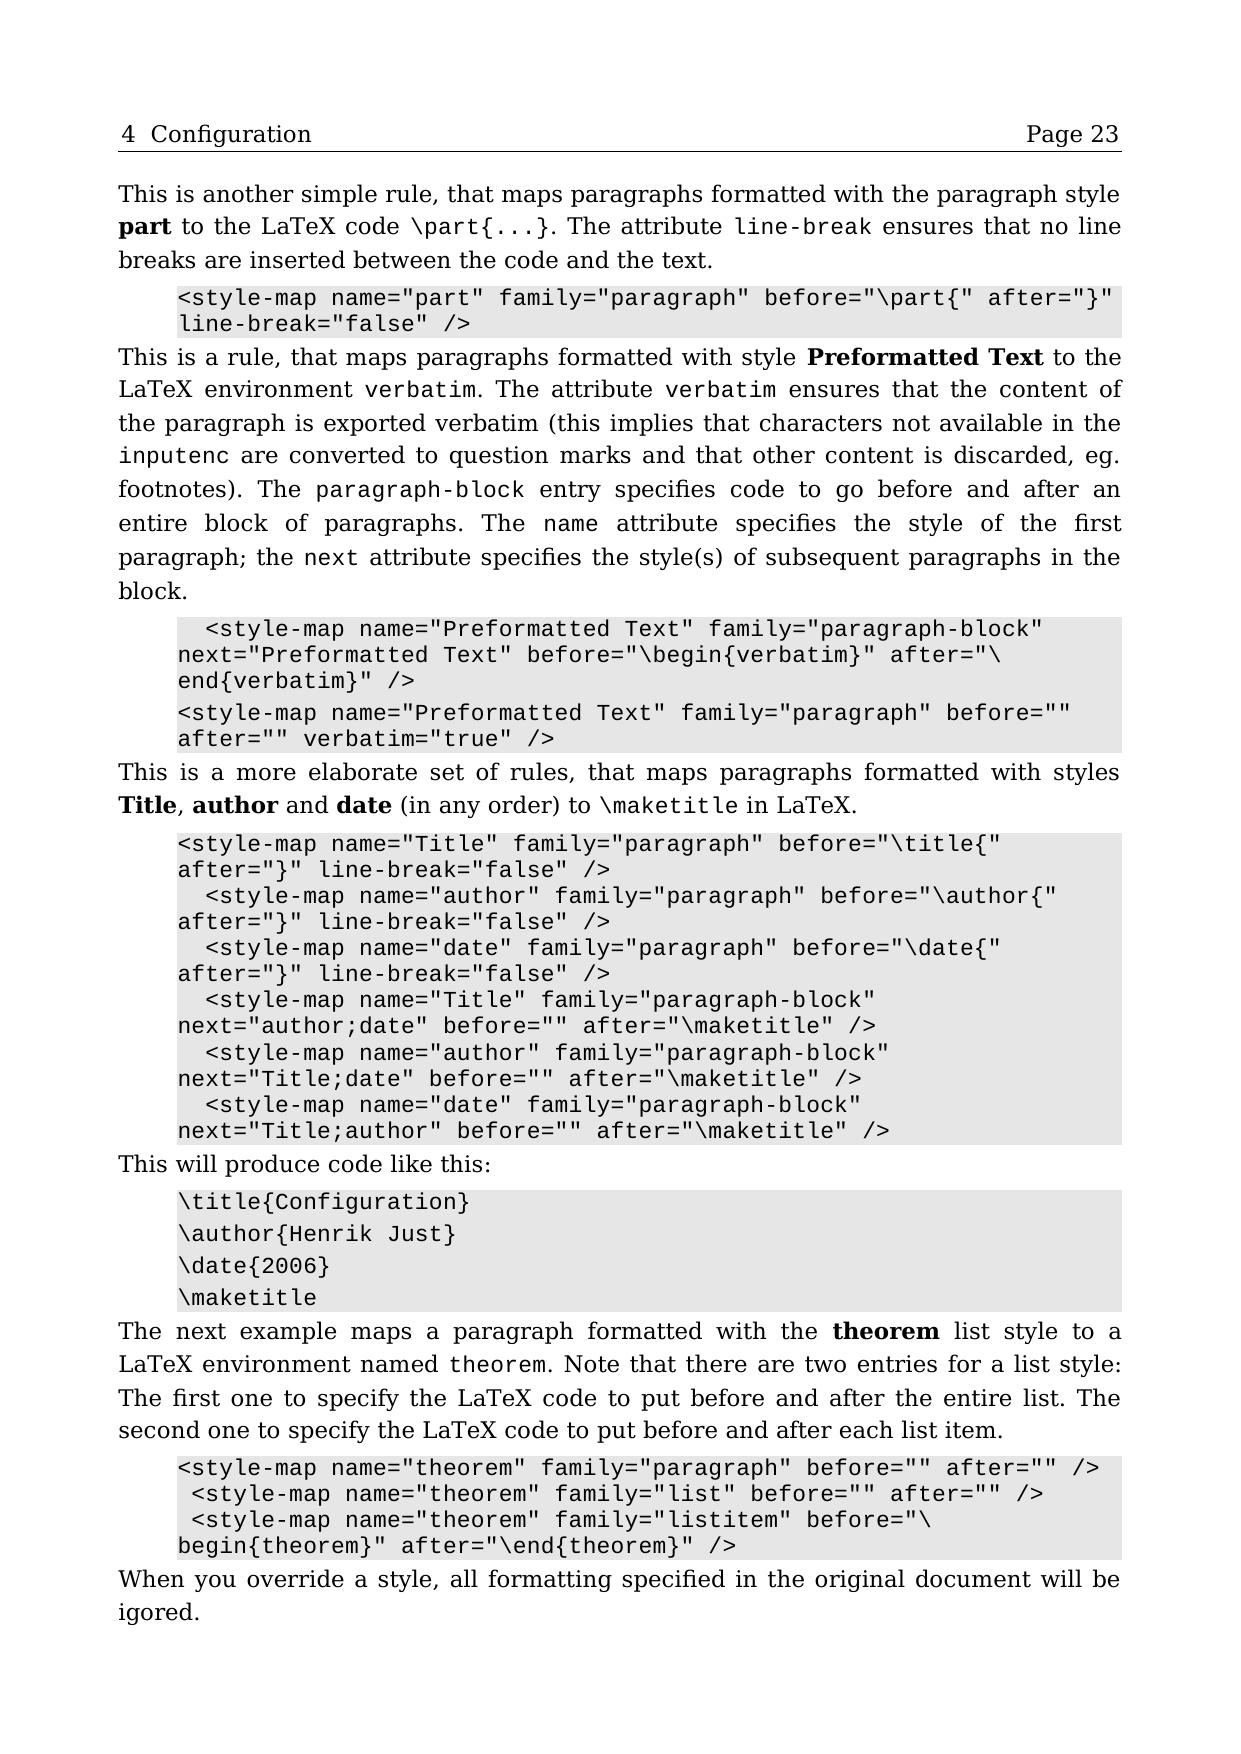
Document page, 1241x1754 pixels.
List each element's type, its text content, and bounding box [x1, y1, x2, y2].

text \date{2006} [177, 1254, 1122, 1280]
text \author{Henrik Just} [177, 1222, 1122, 1248]
text The next example maps a paragraph formatted with the theorem list style to a LaTeX environment named theorem. Note that there are two entries for a list style: The first one to specify the LaTeX code to put before and after the entire list. The second one to specify the LaTeX code to put before and after each list item. [118, 1318, 1122, 1444]
text <style-map name="part" family="paragraph" before="\part{" after="}" line-break="false" /> [177, 286, 1122, 338]
text This is another simple rule, that maps paragraphs formatted with the paragraph style part to the LaTeX code \part{...}. The attribute line-break ensures that no line breaks are inserted between the code and the text. [118, 181, 1122, 274]
text \title{Configuration} [177, 1190, 1122, 1216]
text This is a rule, that maps paragraphs formatted with style Preformatted Text to the LaTeX environment verbatim. The attribute verbatim ensures that the content of the paragraph is exported verbatim (this implies that characters not available in the inputenc are converted to question marks and that other content is discarded, eg. footnotes). The paragraph-block entry specifies code to go before and after an entire block of paragraphs. The name attribute specifies the style of the first paragraph; the next attribute specifies the style(s) of subsequent paragraphs in the block. [118, 344, 1122, 605]
text <style-map name="Preformatted Text" family="paragraph-block" next="Preformatted Text" before="\begin{verbatim}" after="\end{verbatim}" /> [177, 617, 1122, 695]
text When you override a style, all formatting specified in the original document will be igored. [118, 1566, 1122, 1626]
text This will produce code like this: [118, 1151, 1122, 1178]
text <style-map name="Title" family="paragraph" before="\title{" after="}" line-break="false" /> <style-map name="author" family="paragraph" before="\author{" after="}" line-break="false" /> <style-map name="date" family="paragraph" before="\date{" after="}" line-break="false" /> <style-map name="Title" family="paragraph-block" next="author;date" before="" after="\maketitle" /> <style-map name="author" family="paragraph-block" next="Title;date" before="" after="\maketitle" /> <style-map name="date" family="paragraph-block" next="Title;author" before="" after="\maketitle" /> [177, 833, 1122, 1145]
text \maketitle [177, 1286, 1122, 1312]
text This is a more elaborate set of rules, that maps paragraphs formatted with styles Title, author and date (in any order) to \maketitle in LaTeX. [118, 759, 1122, 820]
text <style-map name="Preformatted Text" family="paragraph" before="" after="" verbatim="true" /> [177, 701, 1122, 753]
text <style-map name="theorem" family="paragraph" before="" after="" /> <style-map name="theorem" family="list" before="" after="" /> <style-map name="theorem" family="listitem" before="\begin{theorem}" after="\end{theorem}" /> [177, 1456, 1122, 1560]
